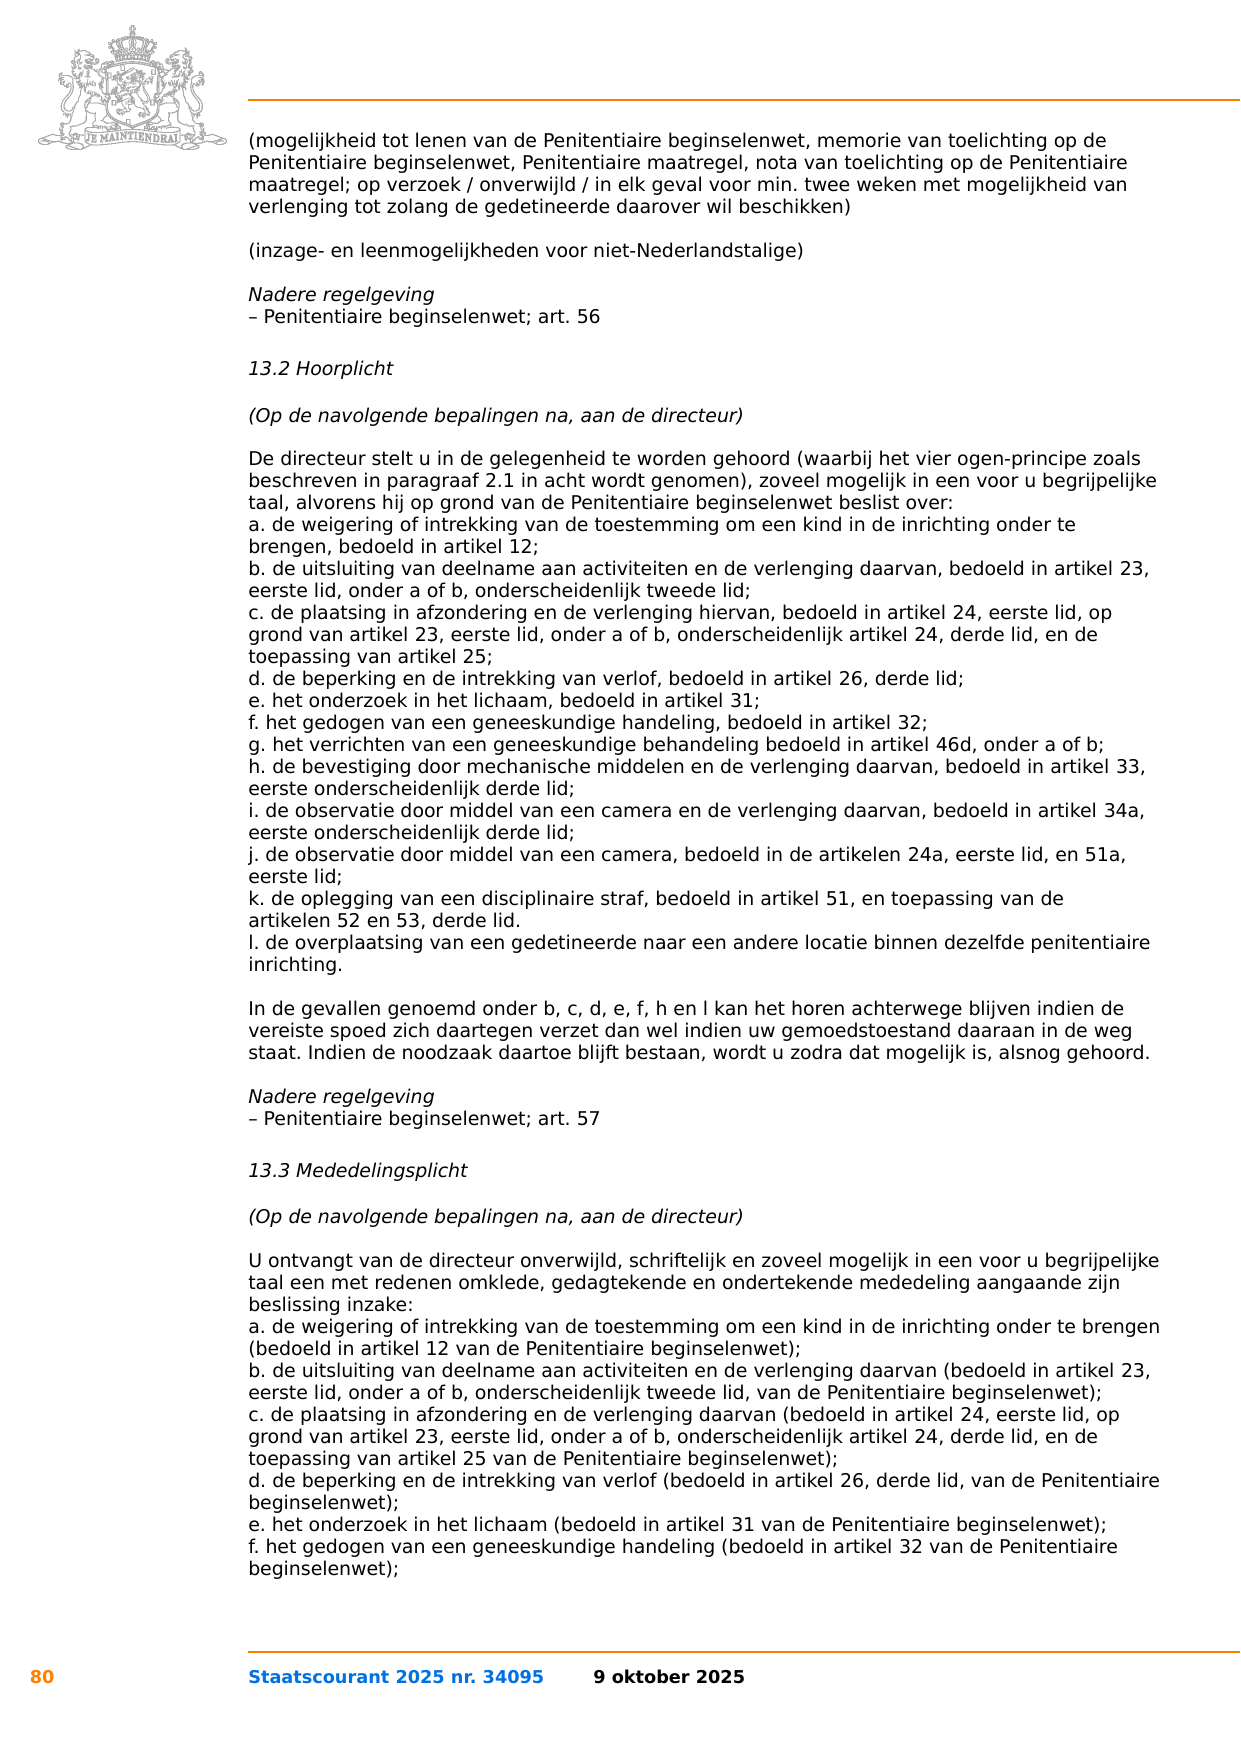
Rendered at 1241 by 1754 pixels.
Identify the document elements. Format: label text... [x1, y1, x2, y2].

text g. het verrichten van een geneeskundige behandeling bedoeld in artikel 46d, onder a of b; [248, 734, 1163, 756]
text d. de beperking en de intrekking van verlof, bedoeld in artikel 26, derde lid; [248, 668, 1163, 690]
text – Penitentiaire beginselenwet; art. 56 [248, 306, 1163, 327]
text (Op de navolgende bepalingen na, aan de directeur) [248, 404, 1163, 426]
text b. de uitsluiting van deelname aan activiteiten en de verlenging daarvan, bedoeld in artikel 23, eerste lid, onder a of b, onderscheidenlijk tweede lid; [248, 558, 1163, 602]
text i. de observatie door middel van een camera en de verlenging daarvan, bedoeld in artikel 34a, eerste onderscheidenlijk derde lid; [248, 800, 1163, 844]
text h. de bevestiging door mechanische middelen en de verlenging daarvan, bedoeld in artikel 33, eerste onderscheidenlijk derde lid; [248, 756, 1163, 800]
text c. de plaatsing in afzondering en de verlenging hiervan, bedoeld in artikel 24, eerste lid, op grond van artikel 23, eerste lid, onder a of b, onderscheidenlijk artikel 24, derde lid, en de toepassing van artikel 25; [248, 602, 1163, 668]
text De directeur stelt u in de gelegenheid te worden gehoord (waarbij het vier ogen-principe zoals beschreven in paragraaf 2.1 in acht wordt genomen), zoveel mogelijk in een voor u begrijpelijke taal, alvorens hij op grond van de Penitentiaire beginselenwet beslist over: [248, 448, 1163, 514]
text (mogelijkheid tot lenen van de Penitentiaire beginselenwet, memorie van toelichting op de Penitentiaire beginselenwet, Penitentiaire maatregel, nota van toelichting op de Penitentiaire maatregel; op verzoek / onverwijld / in elk geval voor min. twee weken met mogelijkheid van verlenging tot zolang de gedetineerde daarover wil beschikken) [248, 130, 1163, 218]
text k. de oplegging van een disciplinaire straf, bedoeld in artikel 51, en toepassing van de artikelen 52 en 53, derde lid. [248, 888, 1163, 932]
text j. de observatie door middel van een camera, bedoeld in de artikelen 24a, eerste lid, en 51a, eerste lid; [248, 844, 1163, 888]
text l. de overplaatsing van een gedetineerde naar een andere locatie binnen dezelfde penitentiaire inrichting. [248, 932, 1163, 976]
text U ontvangt van de directeur onverwijld, schriftelijk en zoveel mogelijk in een voor u begrijpelijke taal een met redenen omklede, gedagtekende en ondertekende mededeling aangaande zijn beslissing inzake: [248, 1250, 1163, 1316]
picture [38, 25, 227, 150]
text e. het onderzoek in het lichaam (bedoeld in artikel 31 van de Penitentiaire beginselenwet); [248, 1514, 1163, 1536]
text c. de plaatsing in afzondering en de verlenging daarvan (bedoeld in artikel 24, eerste lid, op grond van artikel 23, eerste lid, onder a of b, onderscheidenlijk artikel 24, derde lid, en de toepassing van artikel 25 van de Penitentiaire beginselenwet); [248, 1404, 1163, 1470]
subtitle Nadere regelgeving [248, 283, 1163, 306]
text e. het onderzoek in het lichaam, bedoeld in artikel 31; [248, 690, 1163, 712]
text – Penitentiaire beginselenwet; art. 57 [248, 1107, 1163, 1129]
subtitle Nadere regelgeving [248, 1086, 1163, 1107]
text f. het gedogen van een geneeskundige handeling (bedoeld in artikel 32 van de Penitentiaire beginselenwet); [248, 1536, 1163, 1580]
text In de gevallen genoemd onder b, c, d, e, f, h en l kan het horen achterwege blijven indien de vereiste spoed zich daartegen verzet dan wel indien uw gemoedstoestand daaraan in de weg staat. Indien de noodzaak daartoe blijft bestaan, wordt u zodra dat mogelijk is, alsnog gehoord. [248, 998, 1163, 1064]
text (inzage- en leenmogelijkheden voor niet-Nederlandstalige) [248, 240, 1163, 262]
subtitle 13.3 Mededelingsplicht [248, 1159, 1163, 1181]
text d. de beperking en de intrekking van verlof (bedoeld in artikel 26, derde lid, van de Penitentiaire beginselenwet); [248, 1470, 1163, 1514]
text f. het gedogen van een geneeskundige handeling, bedoeld in artikel 32; [248, 712, 1163, 734]
text b. de uitsluiting van deelname aan activiteiten en de verlenging daarvan (bedoeld in artikel 23, eerste lid, onder a of b, onderscheidenlijk tweede lid, van de Penitentiaire beginselenwet); [248, 1360, 1163, 1404]
text a. de weigering of intrekking van de toestemming om een kind in de inrichting onder te brengen (bedoeld in artikel 12 van de Penitentiaire beginselenwet); [248, 1316, 1163, 1360]
subtitle 13.2 Hoorplicht [248, 357, 1163, 379]
text a. de weigering of intrekking van de toestemming om een kind in de inrichting onder te brengen, bedoeld in artikel 12; [248, 514, 1163, 558]
text (Op de navolgende bepalingen na, aan de directeur) [248, 1206, 1163, 1228]
